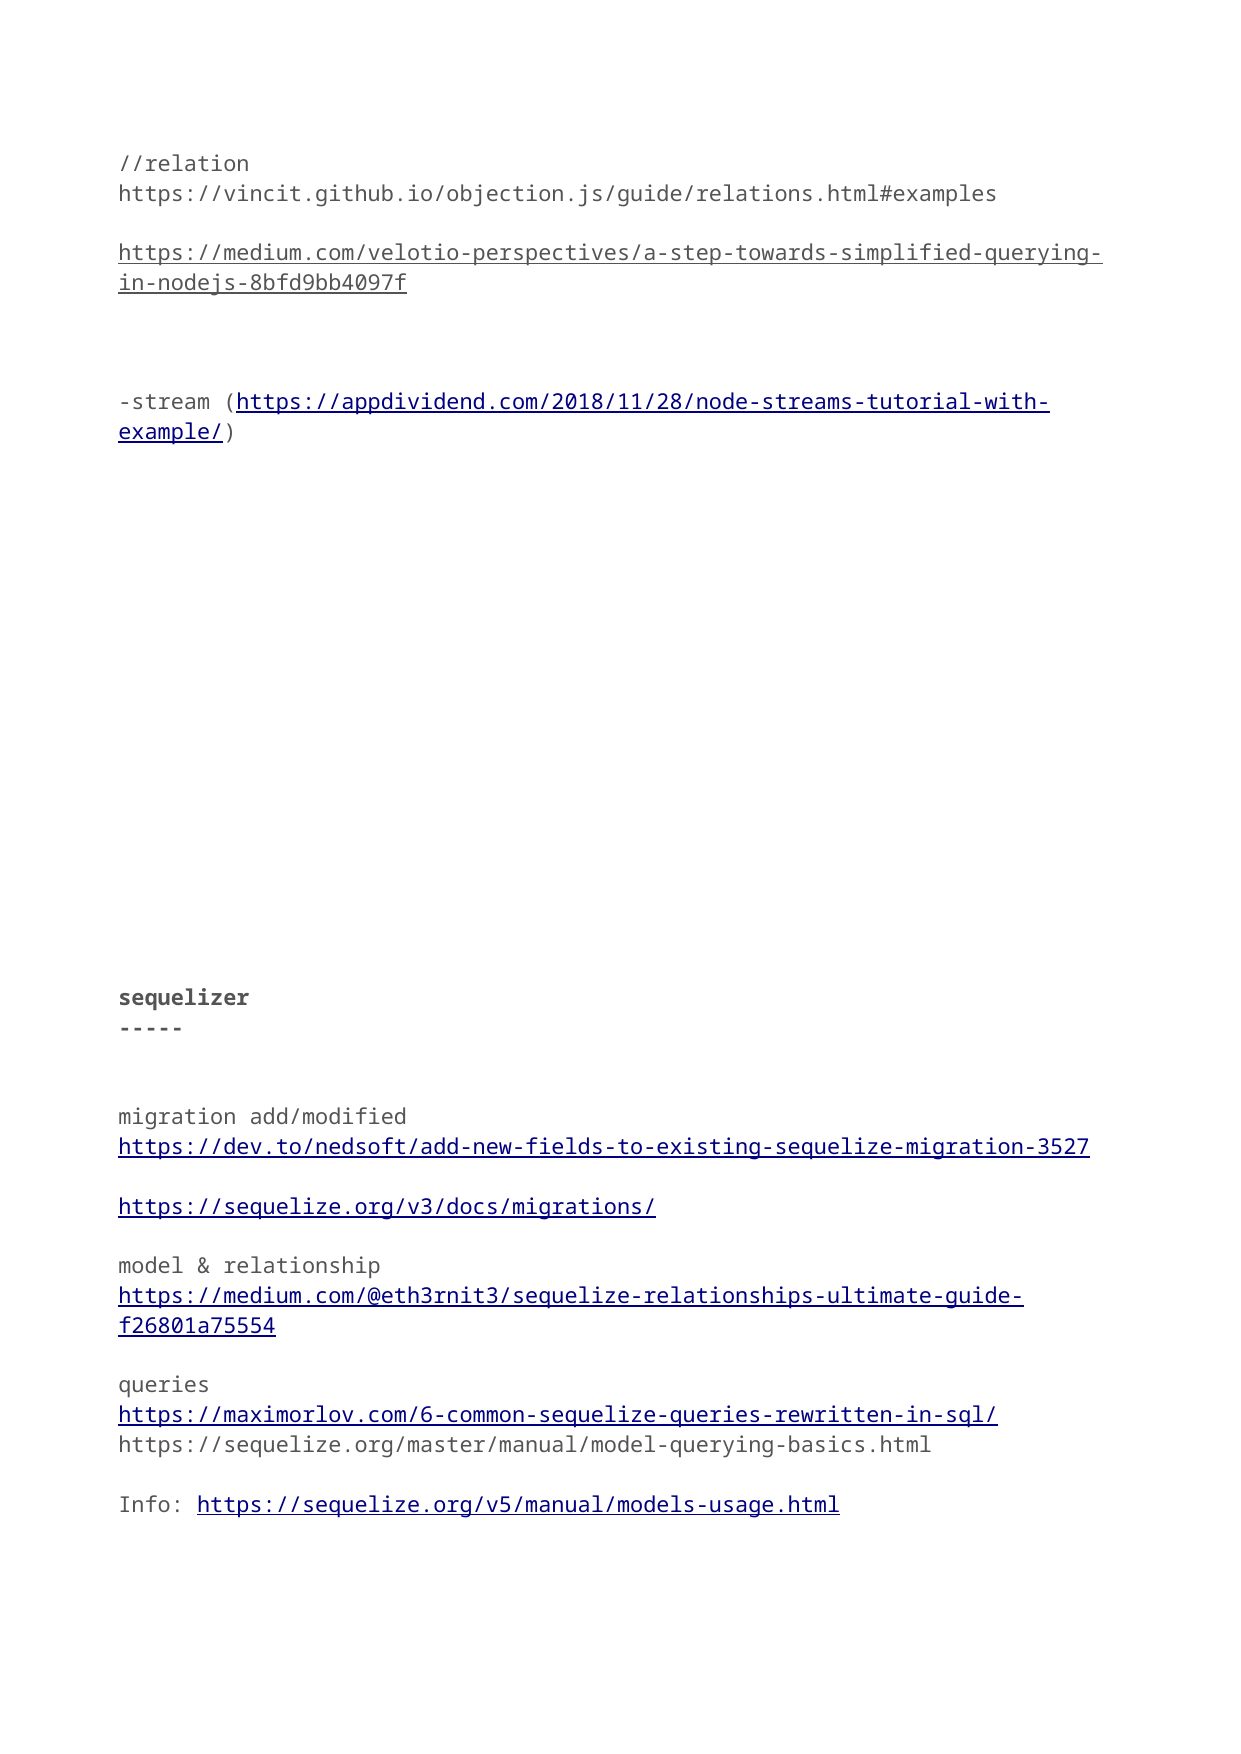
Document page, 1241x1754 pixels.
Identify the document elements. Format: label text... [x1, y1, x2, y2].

text https://sequelize.org/master/manual/model-querying-basics.html [118, 1429, 1122, 1459]
text migration add/modified [118, 1101, 1122, 1131]
text https://maximorlov.com/6-common-sequelize-queries-rewritten-in-sql/ [118, 1399, 1122, 1429]
text model & relationship [118, 1250, 1122, 1280]
text https://dev.to/nedsoft/add-new-fields-to-existing-sequelize-migration-3527 [118, 1131, 1122, 1161]
text queries [118, 1369, 1122, 1399]
text -stream (https://appdividend.com/2018/11/28/node-streams-tutorial-with-example/) [118, 386, 1122, 446]
text Info: https://sequelize.org/v5/manual/models-usage.html [118, 1488, 1122, 1518]
text //relation [118, 148, 1122, 178]
text ----- [118, 1012, 1122, 1042]
text https://sequelize.org/v3/docs/migrations/ [118, 1191, 1122, 1220]
text sequelizer [118, 982, 1122, 1012]
text https://medium.com/velotio-perspectives/a-step-towards-simplified-querying-in-nodejs-8bfd9bb4097f [118, 237, 1122, 297]
text https://medium.com/@eth3rnit3/sequelize-relationships-ultimate-guide-f26801a75554 [118, 1280, 1122, 1339]
text https://vincit.github.io/objection.js/guide/relations.html#examples [118, 178, 1122, 207]
